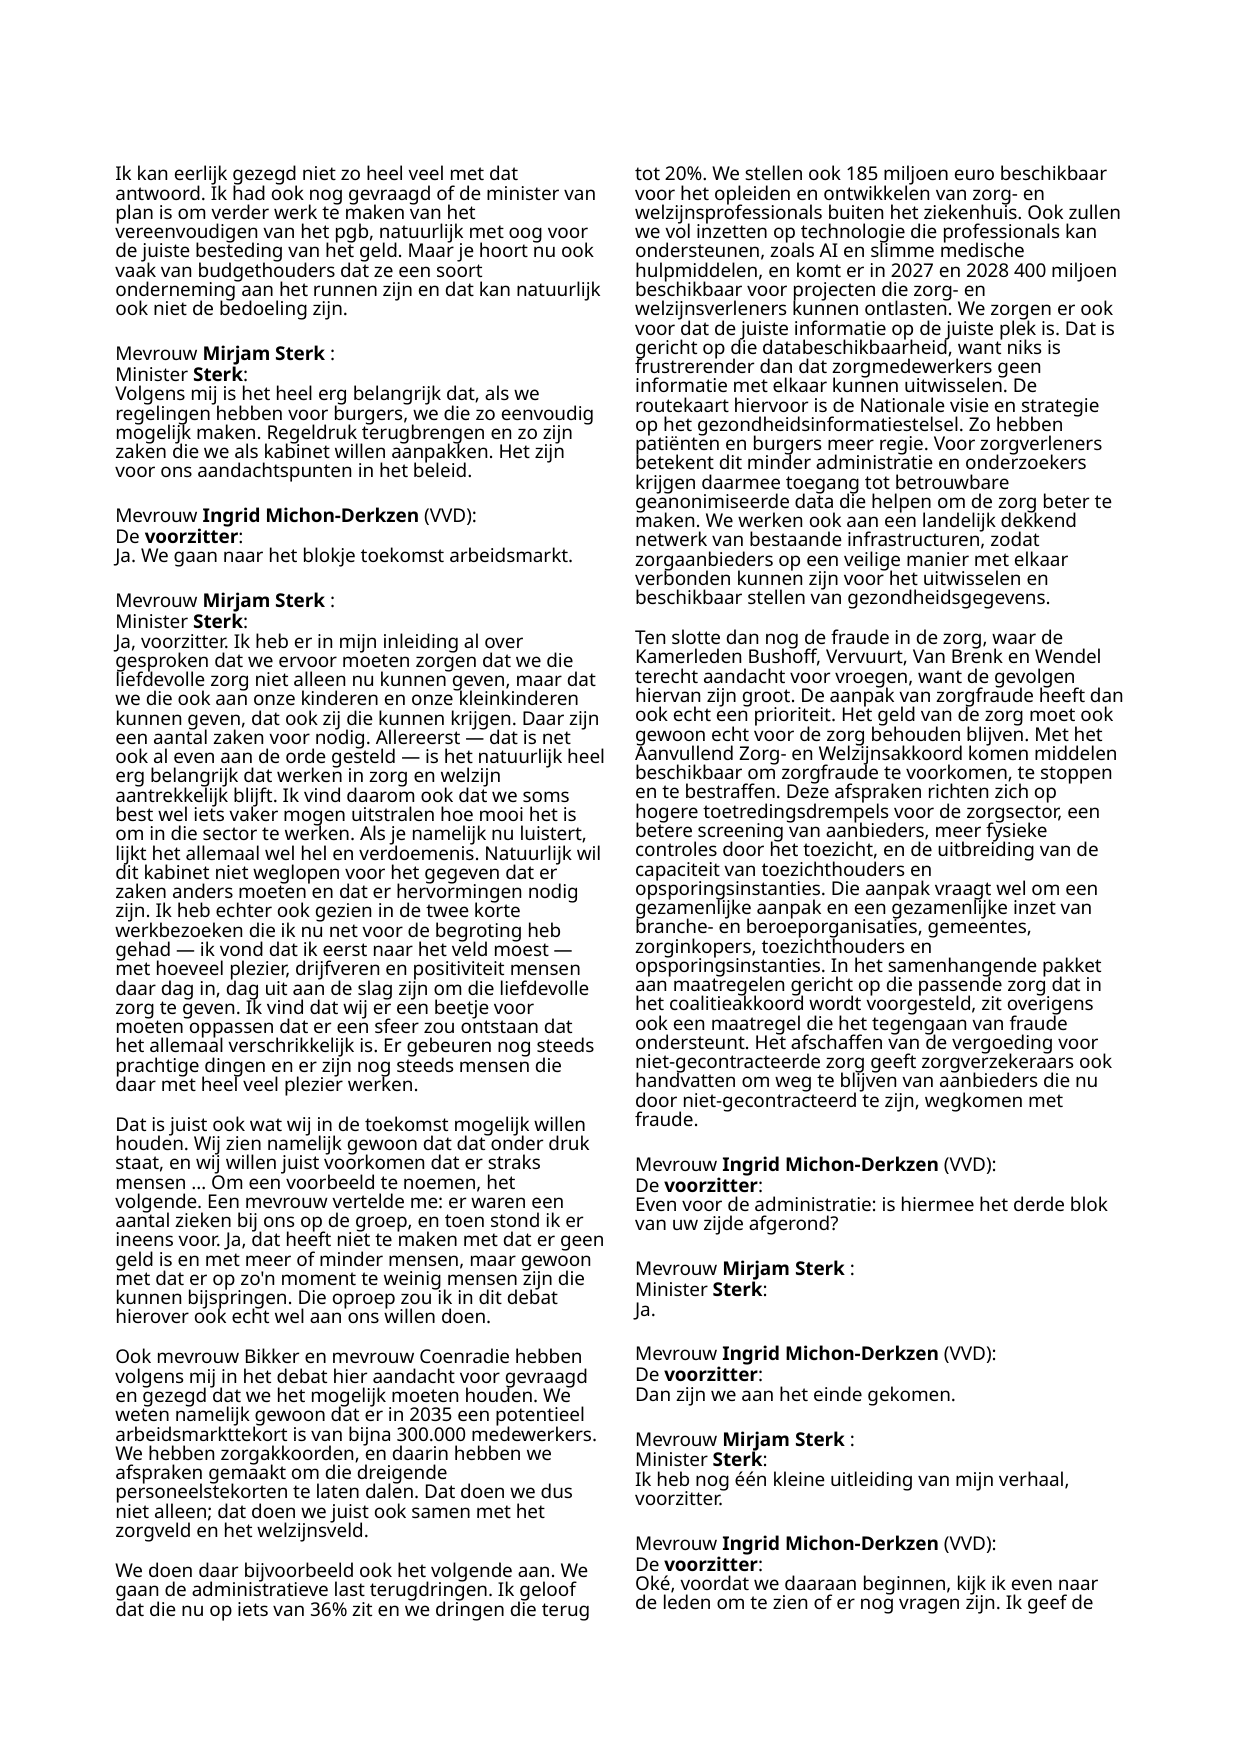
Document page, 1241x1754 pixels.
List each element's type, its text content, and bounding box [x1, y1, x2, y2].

text Mevrouw Ingrid Michon-Derkzen (VVD): [115, 502, 605, 528]
text Ook mevrouw Bikker en mevrouw Coenradie hebben volgens mij in het debat hier aandacht voor gevraagd en gezegd dat we het mogelijk moeten houden. We weten namelijk gewoon dat er in 2035 een potentieel arbeidsmarkttekort is van bijna 300.000 medewerkers. We hebben zorgakkoorden, en daarin hebben we afspraken gemaakt om die dreigende personeelstekorten te laten dalen. Dat doen we dus niet alleen; dat doen we juist ook samen met het zorgveld en het welzijnsveld. [115, 1348, 605, 1541]
text De voorzitter: [635, 1556, 1125, 1575]
text Mevrouw Mirjam Sterk : [635, 1256, 1125, 1281]
text Ten slotte dan nog de fraude in de zorg, waar de Kamerleden Bushoff, Vervuurt, Van Brenk en Wendel terecht aandacht voor vroegen, want de gevolgen hiervan zijn groot. De aanpak van zorgfraude heeft dan ook echt een prioriteit. Het geld van de zorg moet ook gewoon echt voor de zorg behouden blijven. Met het Aanvullend Zorg- en Welzijnsakkoord komen middelen beschikbaar om zorgfraude te voorkomen, te stoppen en te bestraffen. Deze afspraken richten zich op hogere toetredingsdrempels voor de zorgsector, een betere screening van aanbieders, meer fysieke controles door het toezicht, en de uitbreiding van de capaciteit van toezichthouders en opsporingsinstanties. Die aanpak vraagt wel om een gezamenlijke aanpak en een gezamenlijke inzet van branche- en beroeporganisaties, gemeentes, zorginkopers, toezichthouders en opsporingsinstanties. In het samenhangende pakket aan maatregelen gericht op die passende zorg dat in het coalitieakkoord wordt voorgesteld, zit overigens ook een maatregel die het tegengaan van fraude ondersteunt. Het afschaffen van de vergoeding voor niet-gecontracteerde zorg geeft zorgverzekeraars ook handvatten om weg te blijven van aanbieders die nu door niet-gecontracteerd te zijn, wegkomen met fraude. [635, 629, 1125, 1130]
text De voorzitter: [635, 1177, 1125, 1196]
text Mevrouw Mirjam Sterk : [115, 340, 605, 366]
text Minister Sterk: [115, 366, 605, 385]
text Mevrouw Ingrid Michon-Derkzen (VVD): [635, 1530, 1125, 1556]
text Oké, voordat we daaraan beginnen, kijk ik even naar de leden om te zien of er nog vragen zijn. Ik geef de [635, 1575, 1125, 1614]
text tot 20%. We stellen ook 185 miljoen euro beschikbaar voor het opleiden en ontwikkelen van zorg- en welzijnsprofessionals buiten het ziekenhuis. Ook zullen we vol inzetten op technologie die professionals kan ondersteunen, zoals AI en slimme medische hulpmiddelen, en komt er in 2027 en 2028 400 miljoen beschikbaar voor projecten die zorg- en welzijnsverleners kunnen ontlasten. We zorgen er ook voor dat de juiste informatie op de juiste plek is. Dat is gericht op die databeschikbaarheid, want niks is frustrerender dan dat zorgmedewerkers geen informatie met elkaar kunnen uitwisselen. De routekaart hiervoor is de Nationale visie en strategie op het gezondheidsinformatiestelsel. Zo hebben patiënten en burgers meer regie. Voor zorgverleners betekent dit minder administratie en onderzoekers krijgen daarmee toegang tot betrouwbare geanonimiseerde data die helpen om de zorg beter te maken. We werken ook aan een landelijk dekkend netwerk van bestaande infrastructuren, zodat zorgaanbieders op een veilige manier met elkaar verbonden kunnen zijn voor het uitwisselen en beschikbaar stellen van gezondheidsgegevens. [635, 165, 1125, 608]
text Mevrouw Mirjam Sterk : [115, 588, 605, 613]
text Ik kan eerlijk gezegd niet zo heel veel met dat antwoord. Ik had ook nog gevraagd of de minister van plan is om verder werk te maken van het vereenvoudigen van het pgb, natuurlijk met oog voor de juiste besteding van het geld. Maar je hoort nu ook vaak van budgethouders dat ze een soort onderneming aan het runnen zijn en dat kan natuurlijk ook niet de bedoeling zijn. [115, 165, 605, 319]
text Minister Sterk: [635, 1451, 1125, 1471]
text Minister Sterk: [635, 1281, 1125, 1301]
text Ja, voorzitter. Ik heb er in mijn inleiding al over gesproken dat we ervoor moeten zorgen dat we die liefdevolle zorg niet alleen nu kunnen geven, maar dat we die ook aan onze kinderen en onze kleinkinderen kunnen geven, dat ook zij die kunnen krijgen. Daar zijn een aantal zaken voor nodig. Allereerst — dat is net ook al even aan de orde gesteld — is het natuurlijk heel erg belangrijk dat werken in zorg en welzijn aantrekkelijk blijft. Ik vind daarom ook dat we soms best wel iets vaker mogen uitstralen hoe mooi het is om in die sector te werken. Als je namelijk nu luistert, lijkt het allemaal wel hel en verdoemenis. Natuurlijk wil dit kabinet niet weglopen voor het gegeven dat er zaken anders moeten en dat er hervormingen nodig zijn. Ik heb echter ook gezien in de twee korte werkbezoeken die ik nu net voor de begroting heb gehad — ik vond dat ik eerst naar het veld moest — met hoeveel plezier, drijfveren en positiviteit mensen daar dag in, dag uit aan de slag zijn om die liefdevolle zorg te geven. Ik vind dat wij er een beetje voor moeten oppassen dat er een sfeer zou ontstaan dat het allemaal verschrikkelijk is. Er gebeuren nog steeds prachtige dingen en er zijn nog steeds mensen die daar met heel veel plezier werken. [115, 633, 605, 1095]
text Ja. [635, 1301, 1125, 1320]
text Dan zijn we aan het einde gekomen. [635, 1386, 1125, 1405]
text Minister Sterk: [115, 613, 605, 633]
text Mevrouw Ingrid Michon-Derkzen (VVD): [635, 1151, 1125, 1177]
text Even voor de administratie: is hiermee het derde blok van uw zijde afgerond? [635, 1196, 1125, 1235]
text Mevrouw Mirjam Sterk : [635, 1426, 1125, 1451]
text We doen daar bijvoorbeeld ook het volgende aan. We gaan de administratieve last terugdringen. Ik geloof dat die nu op iets van 36% zit en we dringen die terug [115, 1562, 605, 1620]
text De voorzitter: [635, 1366, 1125, 1386]
text Dat is juist ook wat wij in de toekomst mogelijk willen houden. Wij zien namelijk gewoon dat dat onder druk staat, en wij willen juist voorkomen dat er straks mensen … Om een voorbeeld te noemen, het volgende. Een mevrouw vertelde me: er waren een aantal zieken bij ons op de groep, en toen stond ik er ineens voor. Ja, dat heeft niet te maken met dat er geen geld is en met meer of minder mensen, maar gewoon met dat er op zo'n moment te weinig mensen zijn die kunnen bijspringen. Die oproep zou ik in dit debat hierover ook echt wel aan ons willen doen. [115, 1116, 605, 1328]
text Volgens mij is het heel erg belangrijk dat, als we regelingen hebben voor burgers, we die zo eenvoudig mogelijk maken. Regeldruk terugbrengen en zo zijn zaken die we als kabinet willen aanpakken. Het zijn voor ons aandachtspunten in het beleid. [115, 385, 605, 482]
text Mevrouw Ingrid Michon-Derkzen (VVD): [635, 1341, 1125, 1366]
text Ik heb nog één kleine uitleiding van mijn verhaal, voorzitter. [635, 1471, 1125, 1509]
text Ja. We gaan naar het blokje toekomst arbeidsmarkt. [115, 547, 605, 567]
text De voorzitter: [115, 528, 605, 547]
